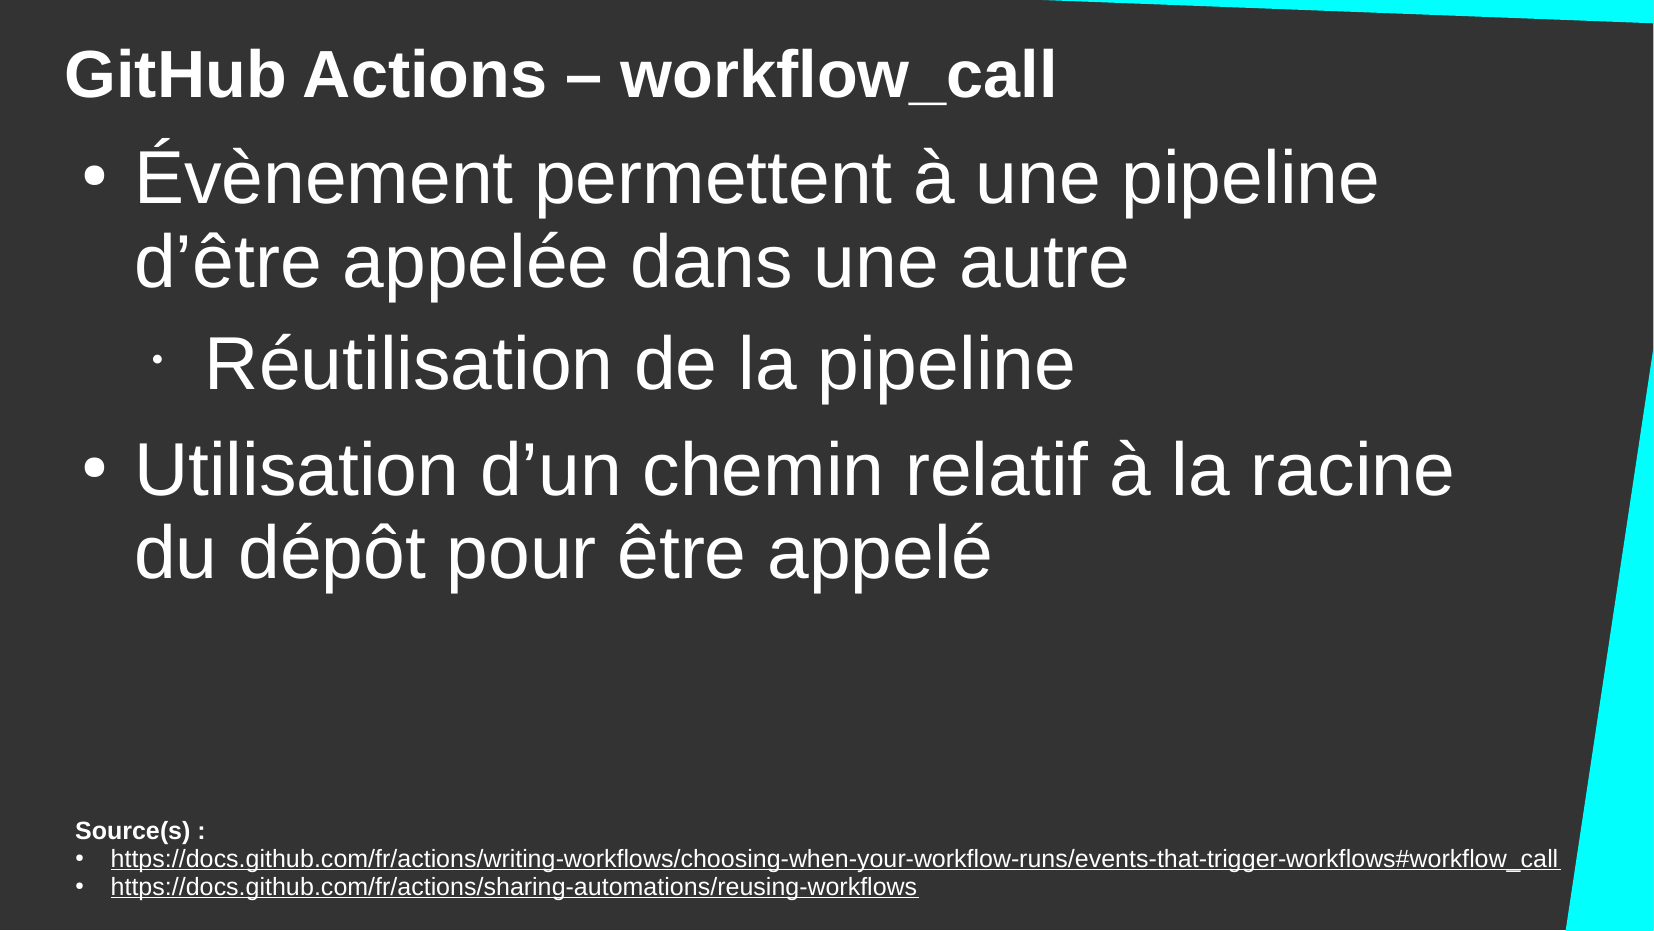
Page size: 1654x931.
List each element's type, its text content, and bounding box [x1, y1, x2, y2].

list Évènement permettent à une pipeline d’être appelée dans une autre Réutilisation de la pipeline Utilisation d’un chemin relatif à la racine du dépôt pour être appelé [63, 135, 1542, 662]
text_box [1042, 0, 1654, 24]
title GitHub Actions – workflow_call [64, 37, 1577, 119]
text_box [1565, 343, 1654, 931]
text_box Source(s) : https://docs.github.com/fr/actions/writing-workflows/choosing-when-your-workflow-runs/events-that-trigger-workflows#workflow_call https://docs.github.com/fr/actions/sharing-automations/reusing-workflows [60, 799, 1595, 909]
